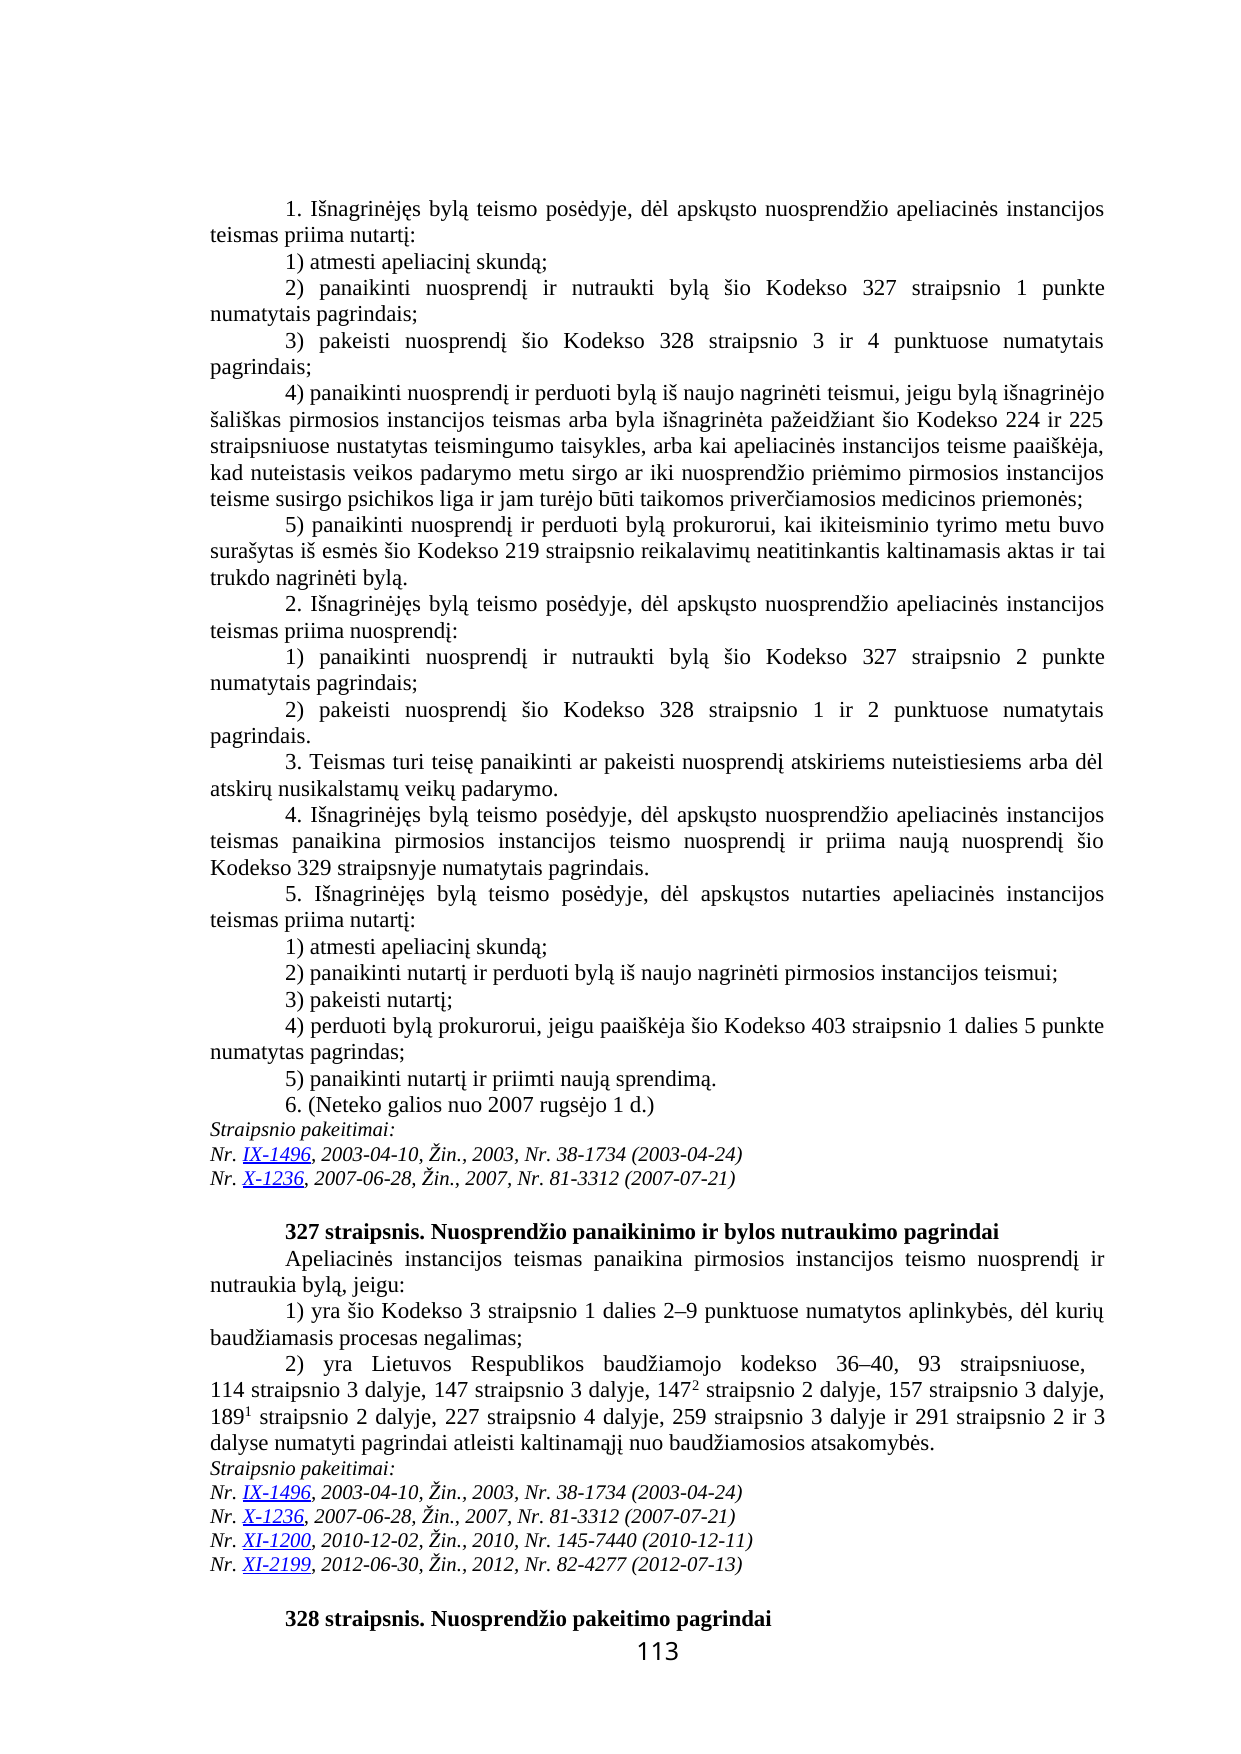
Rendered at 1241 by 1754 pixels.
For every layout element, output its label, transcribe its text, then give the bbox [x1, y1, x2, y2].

text 2) panaikinti nutartį ir perduoti bylą iš naujo nagrinėti pirmosios instancijos teismui; [210, 959, 1106, 986]
text Nr. XI-1200, 2010-12-02, Žin., 2010, Nr. 145-7440 (2010-12-11) [210, 1528, 1106, 1552]
text 5) panaikinti nutartį ir priimti naują sprendimą. [210, 1065, 1106, 1091]
text Straipsnio pakeitimai: [210, 1456, 1106, 1479]
text Apeliacinės instancijos teismas panaikina pirmosios instancijos teismo nuosprendį ir nutraukia bylą, jeigu: [210, 1245, 1106, 1297]
text 2) panaikinti nuosprendį ir nutraukti bylą šio Kodekso 327 straipsnio 1 punkte numatytais pagrindais; [210, 274, 1106, 327]
text 2) yra Lietuvos Respublikos baudžiamojo kodekso 36–40, 93 straipsniuose, 114 straipsnio 3 dalyje, 147 straipsnio 3 dalyje, 1472 straipsnio 2 dalyje, 157 straipsnio 3 dalyje, 1891 straipsnio 2 dalyje, 227 straipsnio 4 dalyje, 259 straipsnio 3 dalyje ir 291 straipsnio 2 ir 3 dalyse numatyti pagrindai atleisti kaltinamąjį nuo baudžiamosios atsakomybės. [210, 1350, 1106, 1456]
text Nr. XI-2199, 2012-06-30, Žin., 2012, Nr. 82-4277 (2012-07-13) [210, 1552, 1106, 1576]
text 1) atmesti apeliacinį skundą; [210, 933, 1106, 959]
text 328 straipsnis. Nuosprendžio pakeitimo pagrindai [210, 1604, 1106, 1631]
text 4. Išnagrinėjęs bylą teismo posėdyje, dėl apskųsto nuosprendžio apeliacinės instancijos teismas panaikina pirmosios instancijos teismo nuosprendį ir priima naują nuosprendį šio Kodekso 329 straipsnyje numatytais pagrindais. [210, 801, 1106, 880]
text Nr. X-1236, 2007-06-28, Žin., 2007, Nr. 81-3312 (2007-07-21) [210, 1504, 1106, 1528]
text 4) panaikinti nuosprendį ir perduoti bylą iš naujo nagrinėti teismui, jeigu bylą išnagrinėjo šališkas pirmosios instancijos teismas arba byla išnagrinėta pažeidžiant šio Kodekso 224 ir 225 straipsniuose nustatytas teismingumo taisykles, arba kai apeliacinės instancijos teisme paaiškėja, kad nuteistasis veikos padarymo metu sirgo ar iki nuosprendžio priėmimo pirmosios instancijos teisme susirgo psichikos liga ir jam turėjo būti taikomos priverčiamosios medicinos priemonės; [210, 379, 1106, 511]
text 1. Išnagrinėjęs bylą teismo posėdyje, dėl apskųsto nuosprendžio apeliacinės instancijos teismas priima nutartį: [210, 195, 1106, 248]
text 1) panaikinti nuosprendį ir nutraukti bylą šio Kodekso 327 straipsnio 2 punkte numatytais pagrindais; [210, 643, 1106, 696]
text 3. Teismas turi teisę panaikinti ar pakeisti nuosprendį atskiriems nuteistiesiems arba dėl atskirų nusikalstamų veikų padarymo. [210, 748, 1106, 801]
text 1) atmesti apeliacinį skundą; [210, 248, 1106, 274]
text 3) pakeisti nuosprendį šio Kodekso 328 straipsnio 3 ir 4 punktuose numatytais pagrindais; [210, 327, 1106, 379]
text 327 straipsnis. Nuosprendžio panaikinimo ir bylos nutraukimo pagrindai [210, 1218, 1106, 1245]
text 1) yra šio Kodekso 3 straipsnio 1 dalies 2–9 punktuose numatytos aplinkybės, dėl kurių baudžiamasis procesas negalimas; [210, 1297, 1106, 1350]
text Nr. X-1236, 2007-06-28, Žin., 2007, Nr. 81-3312 (2007-07-21) [210, 1166, 1106, 1189]
text 2) pakeisti nuosprendį šio Kodekso 328 straipsnio 1 ir 2 punktuose numatytais pagrindais. [210, 696, 1106, 748]
text Straipsnio pakeitimai: [210, 1117, 1106, 1141]
text 3) pakeisti nutartį; [210, 986, 1106, 1012]
text 5. Išnagrinėjęs bylą teismo posėdyje, dėl apskųstos nutarties apeliacinės instancijos teismas priima nutartį: [210, 880, 1106, 933]
text 2. Išnagrinėjęs bylą teismo posėdyje, dėl apskųsto nuosprendžio apeliacinės instancijos teismas priima nuosprendį: [210, 590, 1106, 643]
text 4) perduoti bylą prokurorui, jeigu paaiškėja šio Kodekso 403 straipsnio 1 dalies 5 punkte numatytas pagrindas; [210, 1012, 1106, 1065]
text Nr. IX-1496, 2003-04-10, Žin., 2003, Nr. 38-1734 (2003-04-24) [210, 1141, 1106, 1166]
text 5) panaikinti nuosprendį ir perduoti bylą prokurorui, kai ikiteisminio tyrimo metu buvo surašytas iš esmės šio Kodekso 219 straipsnio reikalavimų neatitinkantis kaltinamasis aktas ir tai trukdo nagrinėti bylą. [210, 511, 1106, 590]
text Nr. IX-1496, 2003-04-10, Žin., 2003, Nr. 38-1734 (2003-04-24) [210, 1479, 1106, 1504]
text 6. (Neteko galios nuo 2007 rugsėjo 1 d.) [210, 1091, 1106, 1117]
